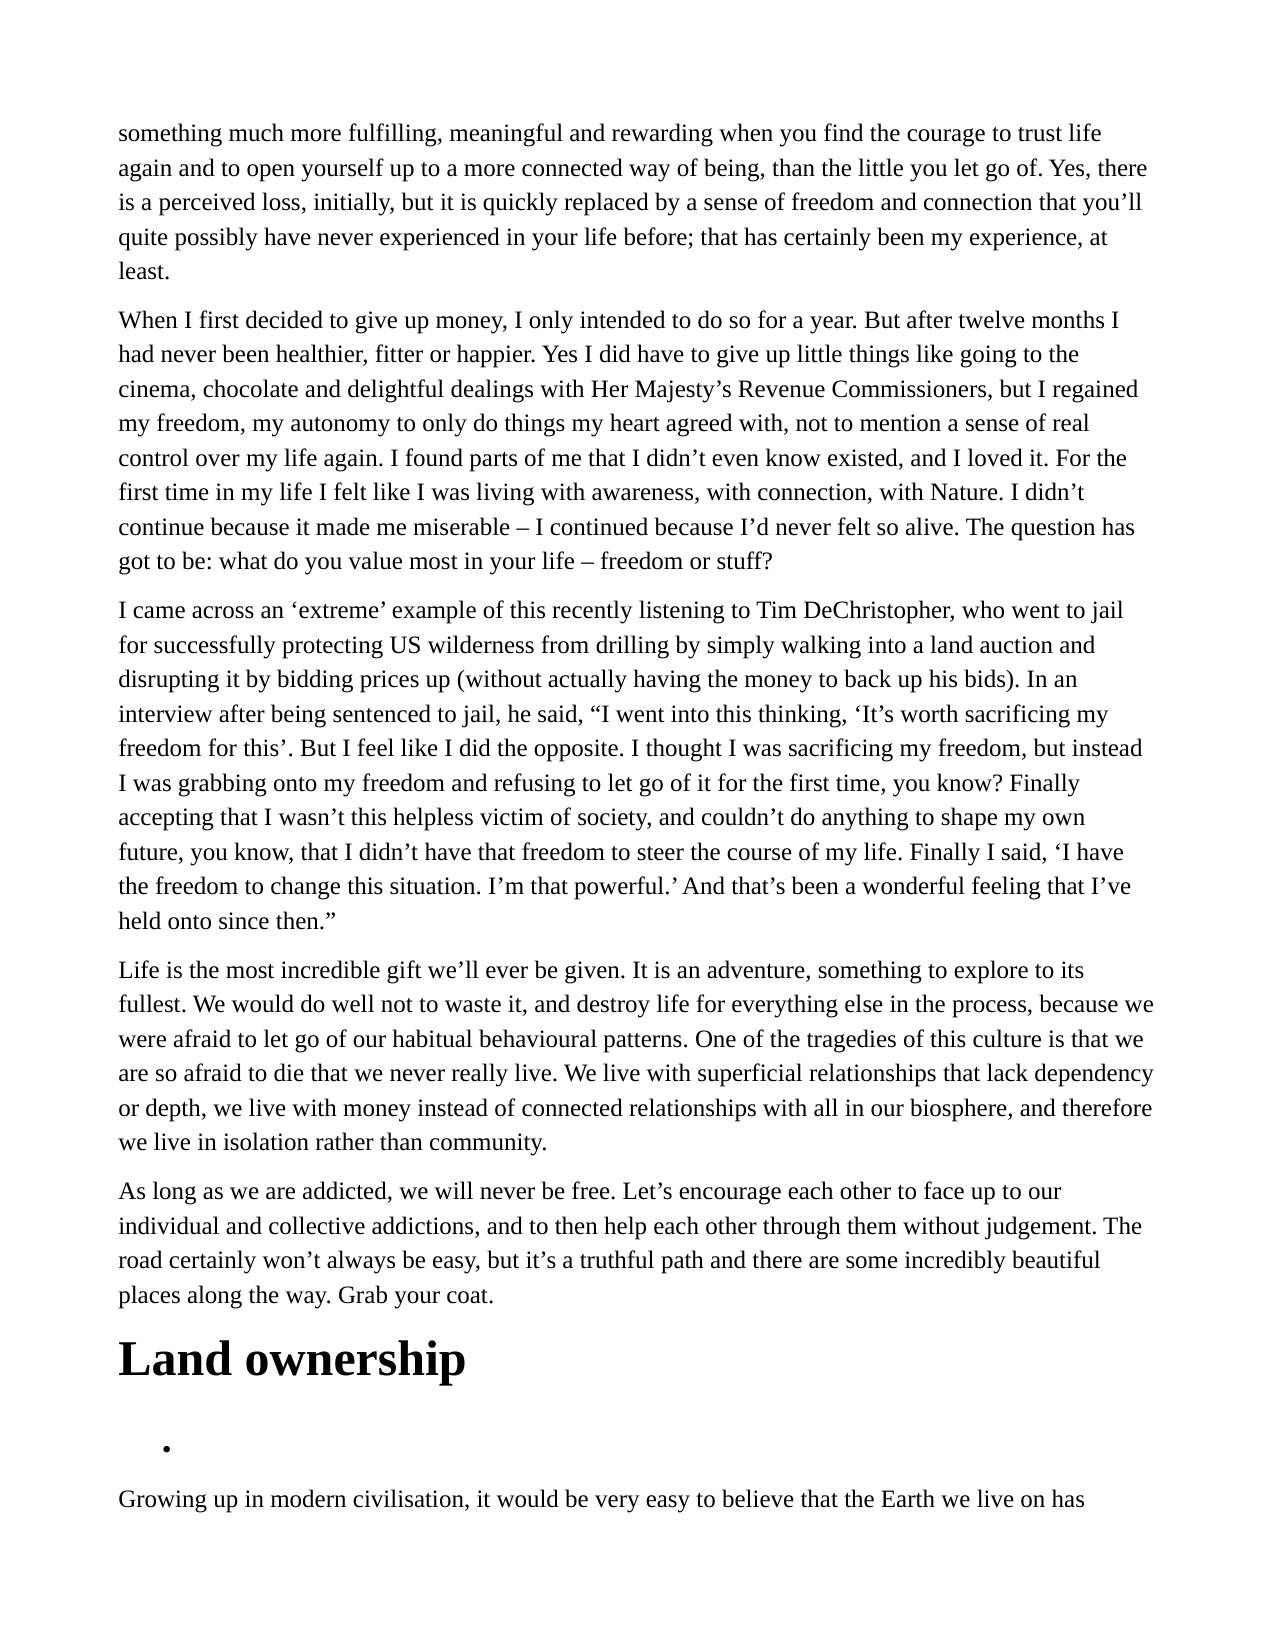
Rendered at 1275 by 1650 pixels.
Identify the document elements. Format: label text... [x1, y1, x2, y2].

text Growing up in modern civilisation, it would be very easy to believe that the Earth we live on has [118, 1484, 1157, 1513]
text Life is the most incredible gift we’ll ever be given. It is an adventure, something to explore to its fullest. We would do well not to waste it, and destroy life for everything else in the process, because we were afraid to let go of our habitual behavioural patterns. One of the tragedies of this culture is that we are so afraid to die that we never really live. We live with superficial relationships that lack dependency or depth, we live with money instead of connected relationships with all in our biosphere, and therefore we live in isolation rather than community. [118, 955, 1157, 1156]
text As long as we are addicted, we will never be free. Let’s encourage each other to face up to our individual and collective addictions, and to then help each other through them without judgement. The road certainly won’t always be easy, but it’s a truthful path and there are some incredibly beautiful places along the way. Grab your coat. [118, 1176, 1157, 1308]
text something much more fulfilling, meaningful and rewarding when you find the courage to trust life again and to open yourself up to a more connected way of being, than the little you let go of. Yes, there is a perceived loss, initially, but it is quickly replaced by a sense of freedom and connection that you’ll quite possibly have never experienced in your life before; that has certainly been my experience, at least. [118, 118, 1157, 285]
text When I first decided to give up money, I only intended to do so for a year. But after twelve months I had never been healthier, fitter or happier. Yes I did have to give up little things like going to the cinema, chocolate and delightful dealings with Her Majesty’s Revenue Commissioners, but I regained my freedom, my autonomy to only do things my heart agreed with, not to mention a sense of real control over my life again. I found parts of me that I didn’t even know existed, and I loved it. For the first time in my life I felt like I was living with awareness, with connection, with Nature. I didn’t continue because it made me miserable – I continued because I’d never felt so alive. The question has got to be: what do you value most in your life – freedom or stuff? [118, 305, 1157, 575]
subtitle Land ownership [118, 1329, 1157, 1386]
text I came across an ‘extreme’ example of this recently listening to Tim DeChristopher, who went to jail for successfully protecting US wilderness from drilling by simply walking into a land auction and disrupting it by bidding prices up (without actually having the money to back up his bids). In an interview after being sentenced to jail, he said, “I went into this thinking, ‘It’s worth sacrificing my freedom for this’. But I feel like I did the opposite. I thought I was sacrificing my freedom, but instead I was grabbing onto my freedom and refusing to let go of it for the first time, you know? Finally accepting that I wasn’t this helpless victim of society, and couldn’t do anything to shape my own future, you know, that I didn’t have that freedom to steer the course of my life. Finally I said, ‘I have the freedom to change this situation. I’m that powerful.’ And that’s been a wonderful feeling that I’ve held onto since then.” [118, 596, 1157, 934]
